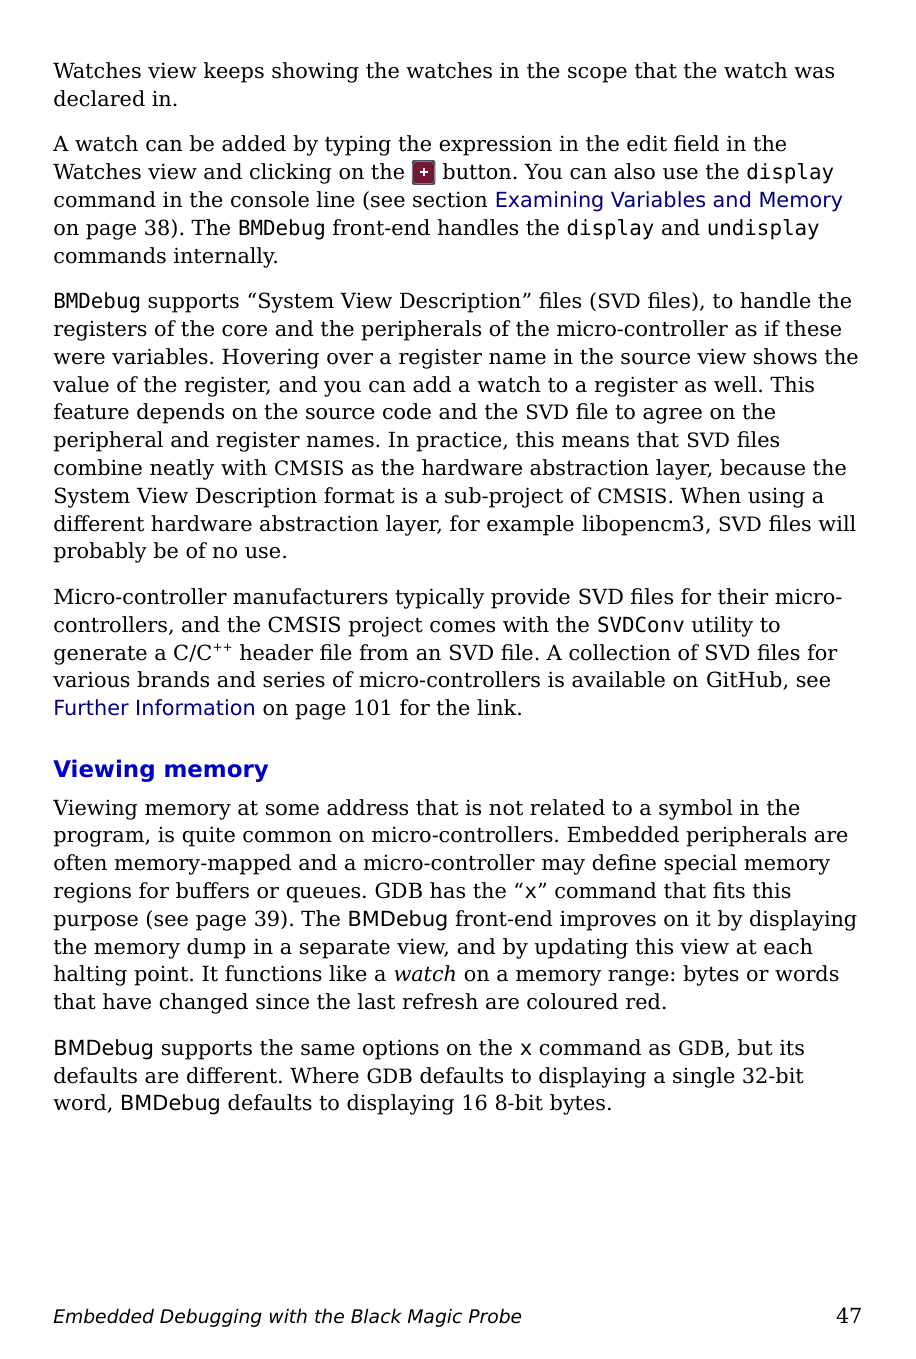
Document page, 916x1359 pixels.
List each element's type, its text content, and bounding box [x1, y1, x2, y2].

text Micro-controller manufacturers typically provide SVD files for their micro-controllers, and the CMSIS project comes with the SVDConv utility to generate a C/C++ header file from an SVD file. A collection of SVD files for various brands and series of micro-controllers is available on GitHub, see Further Information on page 101 for the link. [53, 585, 862, 721]
text Viewing memory at some address that is not related to a symbol in the program, is quite common on micro-controllers. Embedded peripherals are often memory-mapped and a micro-controller may define special memory regions for buffers or queues. GDB has the “x” command that fits this purpose (see page 39). The BMDebug front-end improves on it by displaying the memory dump in a separate view, and by updating this view at each halting point. It functions like a watch on a memory range: bytes or words that have changed since the last refresh are coloured red. [53, 796, 862, 1014]
text BMDebug supports the same options on the x command as GDB, but its defaults are different. Where GDB defaults to displaying a single 32-bit word, BMDebug defaults to displaying 16 8-bit bytes. [53, 1036, 862, 1116]
picture [411, 160, 436, 185]
text A watch can be added by typing the expression in the edit field in the Watches view and clicking on the button. You can also use the display command in the console line (see section Examining Variables and Memory on page 38). The BMDebug front-end handles the display and undisplay commands internally. [53, 132, 862, 268]
text Watches view keeps showing the watches in the scope that the watch was declared in. [53, 59, 862, 111]
subtitle Viewing memory [53, 757, 862, 783]
text BMDebug supports “System View Description” files (SVD files), to handle the registers of the core and the peripherals of the micro-controller as if these were variables. Hovering over a register name in the source view shows the value of the register, and you can add a watch to a register as well. This feature depends on the source code and the SVD file to agree on the peripheral and register names. In practice, this means that SVD files combine neatly with CMSIS as the hardware abstraction layer, because the System View Description format is a sub-project of CMSIS. When using a different hardware abstraction layer, for example libopencm3, SVD files will probably be of no use. [53, 289, 862, 564]
